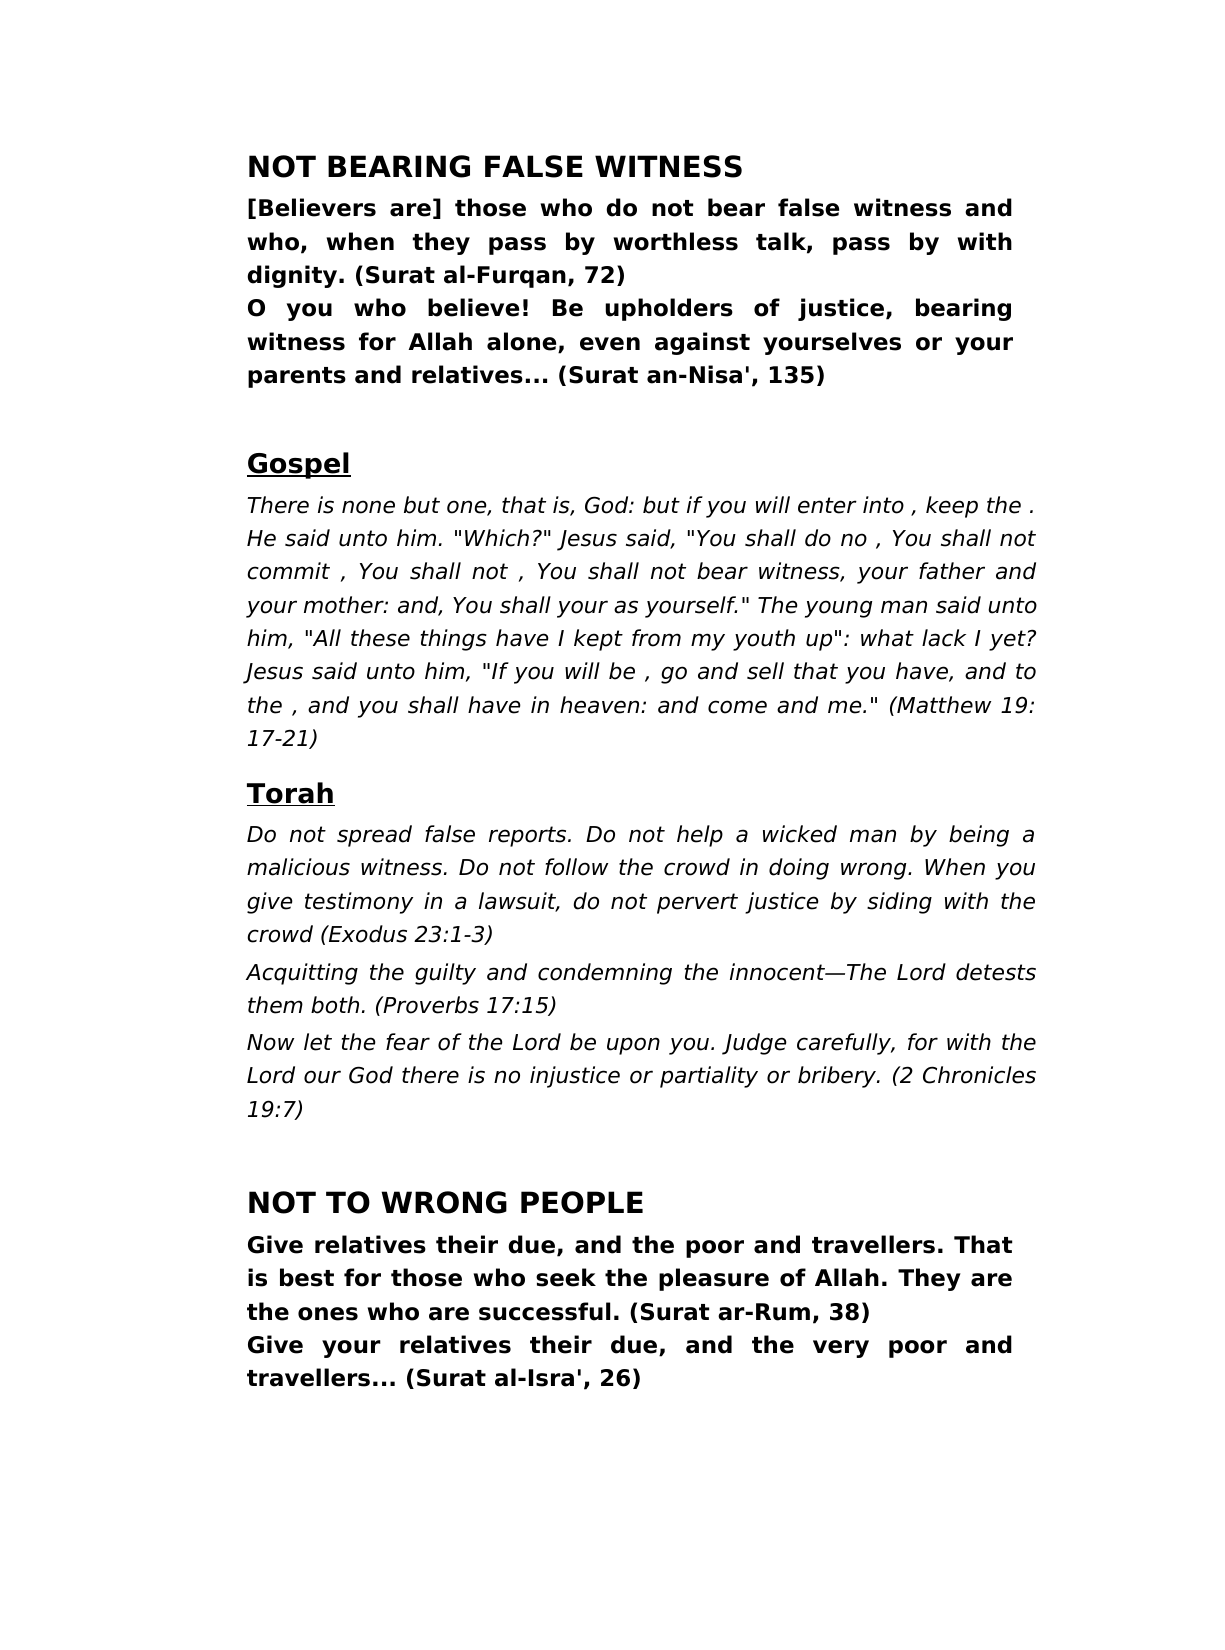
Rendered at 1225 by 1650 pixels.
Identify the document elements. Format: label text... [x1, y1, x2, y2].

text There is none but one, that is, God: but if you will enter into , keep the . He said unto him. "Which?" Jesus said, "You shall do no , You shall not commit , You shall not , You shall not bear witness, your father and your mother: and, You shall your as yourself." The young man said unto him, "All these things have I kept from my youth up": what lack I yet? Jesus said unto him, "If you will be , go and sell that you have, and to the , and you shall have in heaven: and come and me." (Matthew 19: 17-21) [247, 486, 1037, 753]
text Give relatives their due, and the poor and travellers. That is best for those who seek the pleasure of Allah. They are the ones who are successful. (Surat ar-Rum, 38) [247, 1227, 1014, 1327]
subtitle NOT BEARING FALSE WITNESS [187, 150, 1037, 184]
subtitle Gospel [187, 448, 1037, 480]
subtitle NOT TO WRONG PEOPLE [187, 1186, 1037, 1220]
text Now let the fear of the Lord be upon you. Judge carefully, for with the Lord our God there is no injustice or partiality or bribery. (2 Chronicles 19:7) [247, 1024, 1037, 1124]
text Give your relatives their due, and the very poor and travellers... (Surat al-Isra', 26) [247, 1327, 1014, 1393]
text Acquitting the guilty and condemning the innocent—The Lord detests them both. (Proverbs 17:15) [247, 953, 1037, 1020]
subtitle Torah [187, 778, 1037, 809]
text O you who believe! Be upholders of justice, bearing witness for Allah alone, even against yourselves or your parents and relatives... (Surat an-Nisa', 135) [247, 290, 1014, 390]
text Do not spread false reports. Do not help a wicked man by being a malicious witness. Do not follow the crowd in doing wrong. When you give testimony in a lawsuit, do not pervert justice by siding with the crowd (Exodus 23:1-3) [247, 816, 1037, 949]
text [Believers are] those who do not bear false witness and who, when they pass by worthless talk, pass by with dignity. (Surat al-Furqan, 72) [247, 190, 1014, 290]
